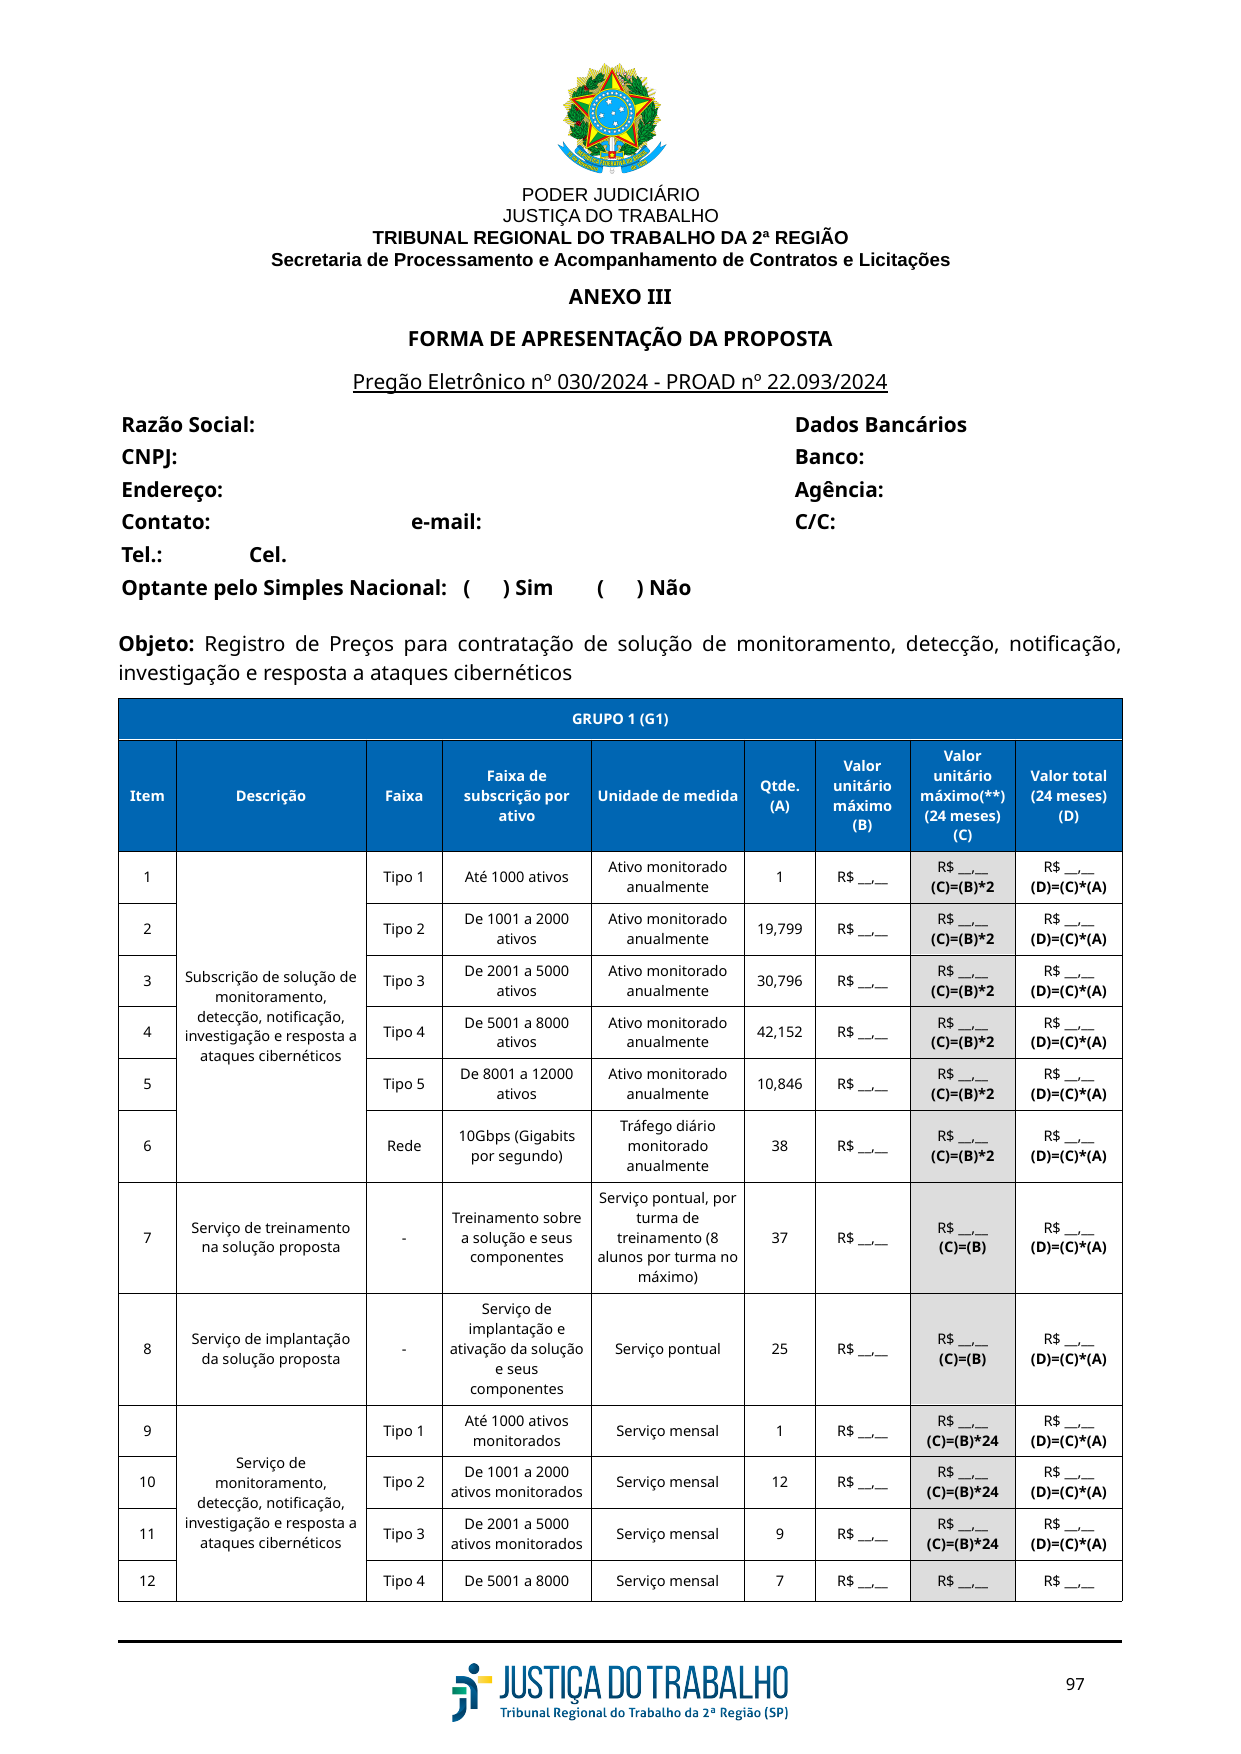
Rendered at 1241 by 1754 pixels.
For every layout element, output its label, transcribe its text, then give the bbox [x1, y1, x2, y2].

table_cell Descrição [177, 741, 366, 851]
table_cell Tipo 3 [367, 956, 442, 1006]
table_cell - [367, 1294, 442, 1404]
table_cell De 5001 a 8000 ativos [443, 1007, 591, 1058]
table_cell 12 [119, 1561, 176, 1601]
table_cell Ativo monitorado anualmente [592, 904, 744, 954]
table_cell Valor unitário máximo (B) [816, 741, 910, 851]
table_cell Valor unitário máximo(**) (24 meses) (C) [911, 741, 1015, 851]
text Objeto: Registro de Preços para contratação de solução de monitoramento, detecção, notificação, investigação e resposta a ataques cibernéticos [118, 629, 1122, 686]
table_cell Tipo 2 [367, 1457, 442, 1508]
table_cell 30.796 [745, 956, 815, 1006]
table_cell R$ __,__ [1016, 1561, 1122, 1601]
table_cell Serviço de monitoramento, detecção, notificação, investigação e resposta a ataques cibernéticos [177, 1406, 366, 1601]
table_cell De 1001 a 2000 ativos monitorados [443, 1457, 591, 1508]
table_cell 7 [119, 1183, 176, 1293]
table_cell R$ __,__ (D)=(C)*(A) [1016, 1059, 1122, 1110]
table_cell Rede [367, 1111, 442, 1182]
table_cell Serviço mensal [592, 1509, 744, 1560]
table_cell 1 [119, 852, 176, 903]
table_cell R$ __,__ (C)=(B)*2 [911, 1007, 1015, 1058]
table_cell R$ __,__ (C)=(B) [911, 1294, 1015, 1404]
table_cell Tráfego diário monitorado anualmente [592, 1111, 744, 1182]
table_cell R$ __,__ [911, 1561, 1015, 1601]
list FORMA DE APRESENTAÇÃO DA PROPOSTA [118, 324, 1122, 353]
table_cell R$ __,__ (D)=(C)*(A) [1016, 1457, 1122, 1508]
table_cell 5 [119, 1059, 176, 1110]
table_cell Serviço mensal [592, 1457, 744, 1508]
table_cell Unidade de medida [592, 741, 744, 851]
table_cell R$ __,__ (D)=(C)*(A) [1016, 1183, 1122, 1293]
table_cell 19.799 [745, 904, 815, 954]
table_cell Qtde. (A) [745, 741, 815, 851]
table_cell Tipo 1 [367, 1406, 442, 1456]
table_cell Faixa de subscrição por ativo [443, 741, 591, 851]
table_cell Tipo 3 [367, 1509, 442, 1560]
table_cell Subscrição de solução de monitoramento, detecção, notificação, investigação e resposta a ataques cibernéticos [177, 852, 366, 1182]
table_cell Ativo monitorado anualmente [592, 1059, 744, 1110]
table_cell 10 [119, 1457, 176, 1508]
table_cell 9 [119, 1406, 176, 1456]
table_cell R$ __,__ (C)=(B)*24 [911, 1457, 1015, 1508]
table_cell R$ __,__ [816, 1007, 910, 1058]
table_cell R$ __,__ [816, 1457, 910, 1508]
list ANEXO III [118, 282, 1122, 310]
table_cell R$ __,__ (C)=(B)*24 [911, 1406, 1015, 1456]
table_header GRUPO 1 (G1) [119, 699, 1122, 739]
table_cell Serviço de implantação da solução proposta [177, 1294, 366, 1404]
table_cell Ativo monitorado anualmente [592, 956, 744, 1006]
table_cell Tipo 5 [367, 1059, 442, 1110]
table_cell R$ __,__ [816, 1183, 910, 1293]
table_header Razão Social: CNPJ: Endereço: Contato: e-mail: Tel.: Cel. Optante pelo Simples Nacional: ( ) Sim ( ) Não [121, 410, 794, 601]
table_cell 10.846 [745, 1059, 815, 1110]
table_cell Tipo 1 [367, 852, 442, 903]
table_cell 8 [119, 1294, 176, 1404]
table_cell De 2001 a 5000 ativos monitorados [443, 1509, 591, 1560]
table_cell 12 [745, 1457, 815, 1508]
table_cell R$ __,__ (C)=(B)*2 [911, 852, 1015, 903]
table_cell De 8001 a 12000 ativos [443, 1059, 591, 1110]
table_cell De 2001 a 5000 ativos [443, 956, 591, 1006]
table_header Dados Bancários Banco: Agência: C/C: [795, 410, 1120, 601]
table_cell Serviço pontual [592, 1294, 744, 1404]
table_cell 10Gbps (Gigabits por segundo) [443, 1111, 591, 1182]
table_cell Serviço mensal [592, 1406, 744, 1456]
table_cell - [367, 1183, 442, 1293]
table_cell R$ __,__ [816, 1509, 910, 1560]
table_cell R$ __,__ (C)=(B)*24 [911, 1509, 1015, 1560]
table_cell Serviço pontual, por turma de treinamento (8 alunos por turma no máximo) [592, 1183, 744, 1293]
text Pregão Eletrônico nº 030/2024 - PROAD nº 22.093/2024 [118, 367, 1122, 396]
table_cell R$ __,__ (D)=(C)*(A) [1016, 1406, 1122, 1456]
table_cell R$ __,__ [816, 956, 910, 1006]
table_cell R$ __,__ (D)=(C)*(A) [1016, 852, 1122, 903]
table_cell 7 [745, 1561, 815, 1601]
table_cell R$ __,__ (C)=(B)*2 [911, 1059, 1015, 1110]
table_cell 25 [745, 1294, 815, 1404]
table_cell Até 1000 ativos [443, 852, 591, 903]
table_cell 11 [119, 1509, 176, 1560]
table_cell R$ __,__ (D)=(C)*(A) [1016, 1509, 1122, 1560]
table_cell Serviço mensal [592, 1561, 744, 1601]
table_cell Tipo 2 [367, 904, 442, 954]
table_cell Tipo 4 [367, 1007, 442, 1058]
picture [452, 1663, 788, 1722]
table_cell De 1001 a 2000 ativos [443, 904, 591, 954]
table_cell R$ __,__ (D)=(C)*(A) [1016, 904, 1122, 954]
table_cell 3 [119, 956, 176, 1006]
table_cell R$ __,__ [816, 1561, 910, 1601]
table_cell R$ __,__ (C)=(B) [911, 1183, 1015, 1293]
table_cell R$ __,__ (C)=(B)*2 [911, 956, 1015, 1006]
table_cell 4 [119, 1007, 176, 1058]
table_cell 6 [119, 1111, 176, 1182]
table_cell R$ __,__ (D)=(C)*(A) [1016, 1294, 1122, 1404]
table_cell R$ __,__ (D)=(C)*(A) [1016, 1111, 1122, 1182]
table_cell Ativo monitorado anualmente [592, 852, 744, 903]
table_cell 9 [745, 1509, 815, 1560]
table_cell R$ __,__ (D)=(C)*(A) [1016, 956, 1122, 1006]
table_cell 1 [745, 1406, 815, 1456]
table_cell R$ __,__ (D)=(C)*(A) [1016, 1007, 1122, 1058]
table_cell Serviço de implantação e ativação da solução e seus componentes [443, 1294, 591, 1404]
table_cell Treinamento sobre a solução e seus componentes [443, 1183, 591, 1293]
table_cell De 5001 a 8000 [443, 1561, 591, 1601]
table_cell Ativo monitorado anualmente [592, 1007, 744, 1058]
table_cell Serviço de treinamento na solução proposta [177, 1183, 366, 1293]
table_cell Até 1000 ativos monitorados [443, 1406, 591, 1456]
table_cell R$ __,__ (C)=(B)*2 [911, 904, 1015, 954]
table_cell 38 [745, 1111, 815, 1182]
table_cell R$ __,__ (C)=(B)*2 [911, 1111, 1015, 1182]
table_cell 1 [745, 852, 815, 903]
table_cell R$ __,__ [816, 852, 910, 903]
table_cell Tipo 4 [367, 1561, 442, 1601]
table_cell R$ __,__ [816, 1059, 910, 1110]
table_cell R$ __,__ [816, 1111, 910, 1182]
table_cell 2 [119, 904, 176, 954]
table_cell Valor total (24 meses) (D) [1016, 741, 1122, 851]
table_cell R$ __,__ [816, 904, 910, 954]
table_cell R$ __,__ [816, 1294, 910, 1404]
table_cell Item [119, 741, 176, 851]
table_cell R$ __,__ [816, 1406, 910, 1456]
table_cell 42.152 [745, 1007, 815, 1058]
table_cell 37 [745, 1183, 815, 1293]
table_cell Faixa [367, 741, 442, 851]
